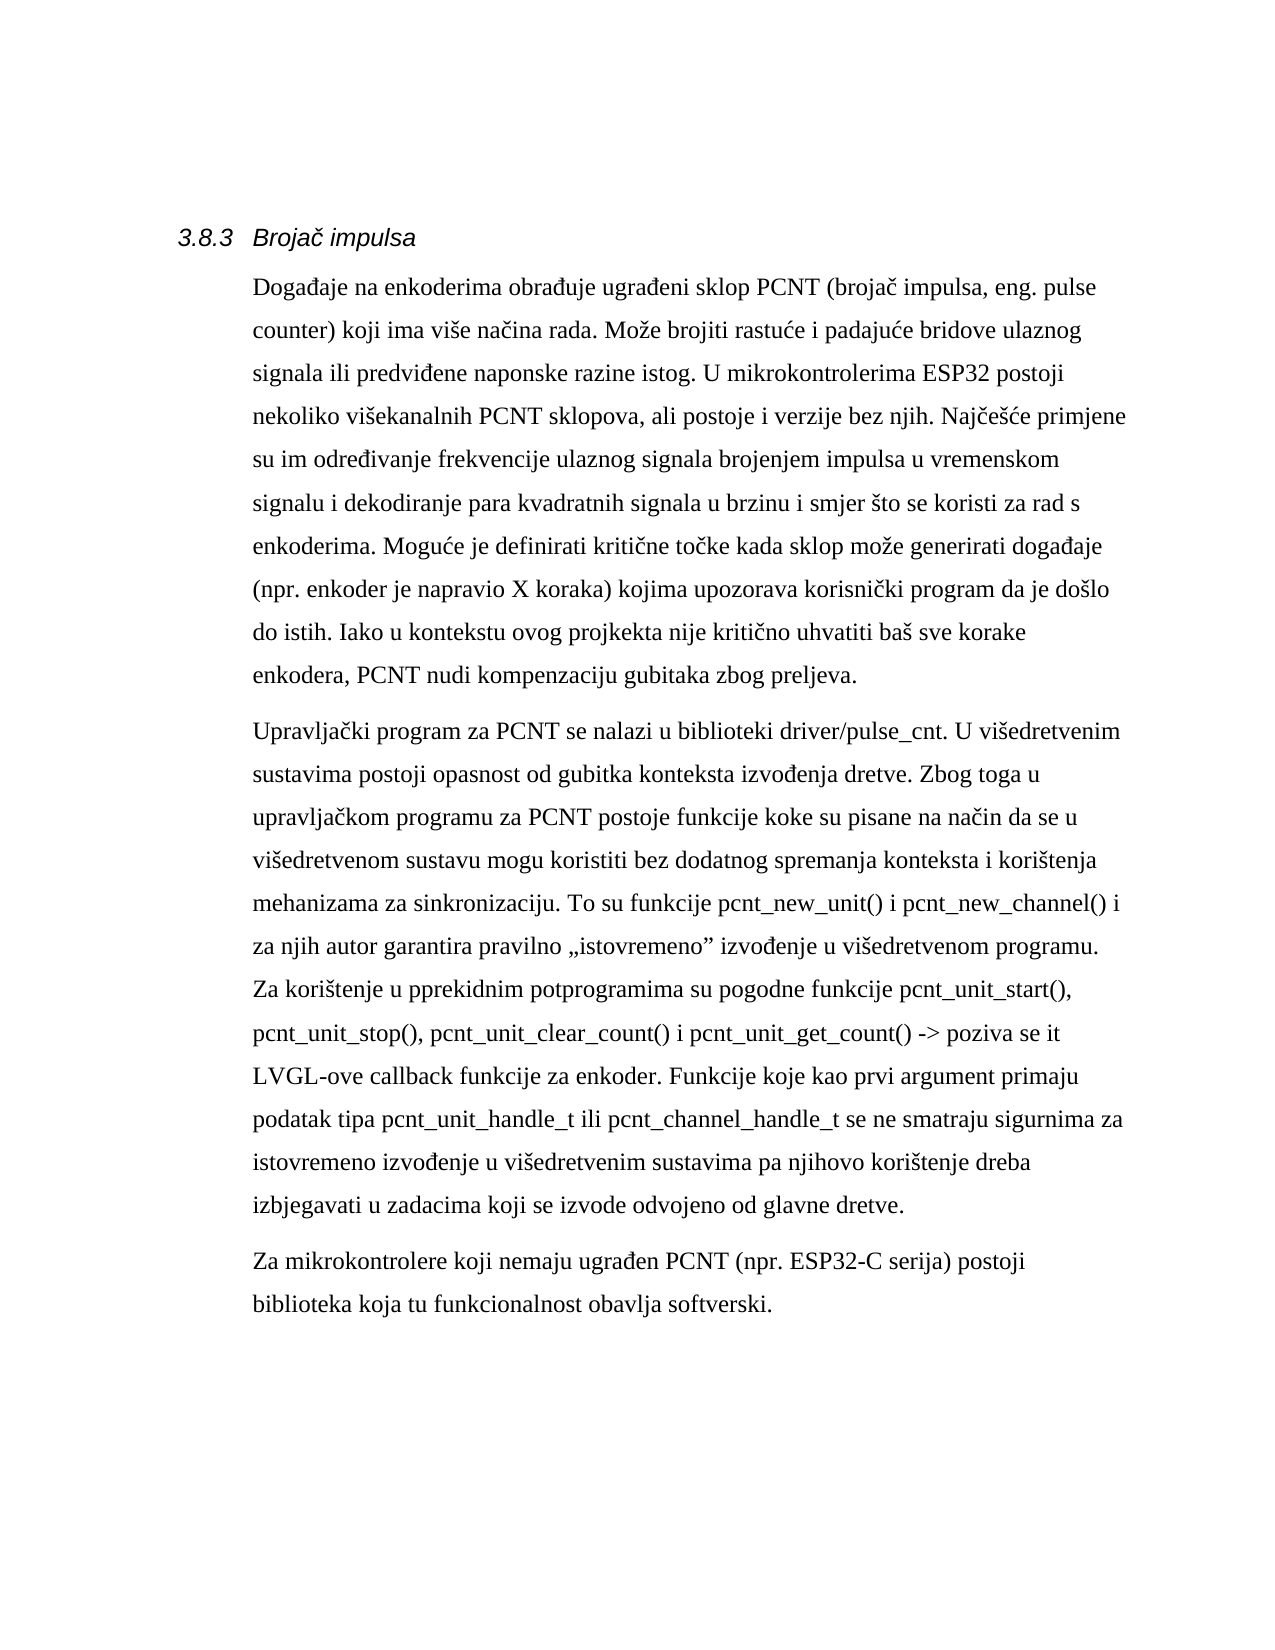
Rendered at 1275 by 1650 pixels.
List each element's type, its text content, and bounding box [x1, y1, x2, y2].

text Događaje na enkoderima obrađuje ugrađeni sklop PCNT (brojač impulsa, eng. pulse counter) koji ima više načina rada. Može brojiti rastuće i padajuće bridove ulaznog signala ili predviđene naponske razine istog. U mikrokontrolerima ESP32 postoji nekoliko višekanalnih PCNT sklopova, ali postoje i verzije bez njih. Najčešće primjene su im određivanje frekvencije ulaznog signala brojenjem impulsa u vremenskom signalu i dekodiranje para kvadratnih signala u brzinu i smjer što se koristi za rad s enkoderima. Moguće je definirati kritične točke kada sklop može generirati događaje (npr. enkoder je napravio X koraka) kojima upozorava korisnički program da je došlo do istih. Iako u kontekstu ovog projkekta nije kritično uhvatiti baš sve korake enkodera, PCNT nudi kompenzaciju gubitaka zbog preljeva. [252, 272, 1127, 689]
text Za mikrokontrolere koji nemaju ugrađen PCNT (npr. ESP32-C serija) postoji biblioteka koja tu funkcionalnost obavlja softverski. [252, 1246, 1127, 1318]
text Upravljački program za PCNT se nalazi u biblioteki driver/pulse_cnt. U višedretvenim sustavima postoji opasnost od gubitka konteksta izvođenja dretve. Zbog toga u upravljačkom programu za PCNT postoje funkcije koke su pisane na način da se u višedretvenom sustavu mogu koristiti bez dodatnog spremanja konteksta i korištenja mehanizama za sinkronizaciju. To su funkcije pcnt_new_unit() i pcnt_new_channel() i za njih autor garantira pravilno „istovremeno” izvođenje u višedretvenom programu. Za korištenje u pprekidnim potprogramima su pogodne funkcije pcnt_unit_start(), pcnt_unit_stop(), pcnt_unit_clear_count() i pcnt_unit_get_count() -> poziva se it LVGL-ove callback funkcije za enkoder. Funkcije koje kao prvi argument primaju podatak tipa pcnt_unit_handle_t ili pcnt_channel_handle_t se ne smatraju sigurnima za istovremeno izvođenje u višedretvenim sustavima pa njihovo korištenje dreba izbjegavati u zadacima koji se izvode odvojeno od glavne dretve. [252, 716, 1127, 1219]
subtitle Brojač impulsa [177, 223, 1127, 251]
